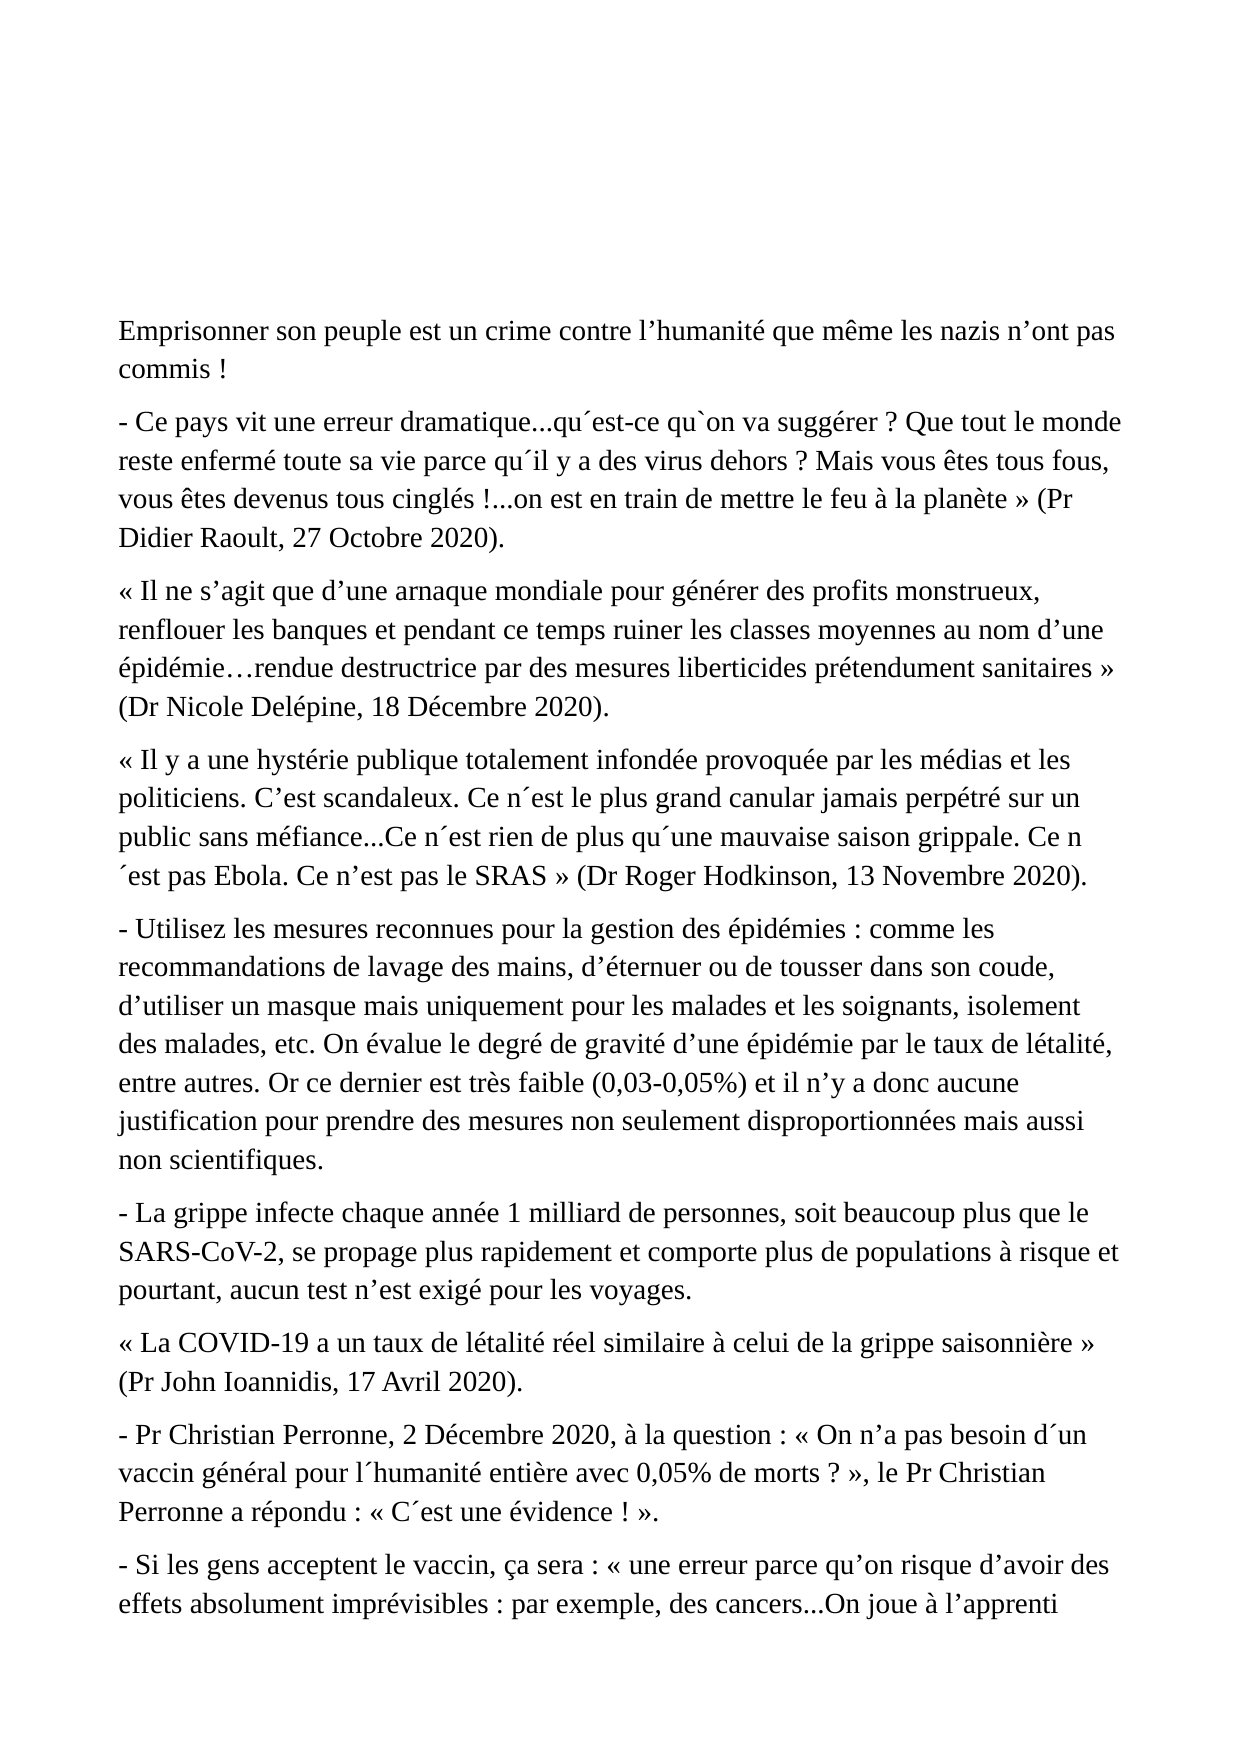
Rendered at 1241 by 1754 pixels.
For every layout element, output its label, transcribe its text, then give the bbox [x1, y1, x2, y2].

text - Si les gens acceptent le vaccin, ça sera : « une erreur parce qu’on risque d’avoir des effets absolument imprévisibles : par exemple, des cancers...On joue à l’apprenti [118, 1547, 1122, 1619]
text - Utilisez les mesures reconnues pour la gestion des épidémies : comme les recommandations de lavage des mains, d’éternuer ou de tousser dans son coude, d’utiliser un masque mais uniquement pour les malades et les soignants, isolement des malades, etc. On évalue le degré de gravité d’une épidémie par le taux de létalité, entre autres. Or ce dernier est très faible (0,03-0,05%) et il n’y a donc aucune justification pour prendre des mesures non seulement disproportionnées mais aussi non scientifiques. [118, 911, 1122, 1176]
text Emprisonner son peuple est un crime contre l’humanité que même les nazis n’ont pas commis ! [118, 313, 1122, 385]
text « La COVID-19 a un taux de létalité réel similaire à celui de la grippe saisonnière » (Pr John Ioannidis, 17 Avril 2020). [118, 1325, 1122, 1397]
text « Il y a une hystérie publique totalement infondée provoquée par les médias et les politiciens. C’est scandaleux. Ce n´est le plus grand canular jamais perpétré sur un public sans méfiance...Ce n´est rien de plus qu´une mauvaise saison grippale. Ce n´est pas Ebola. Ce n’est pas le SRAS » (Dr Roger Hodkinson, 13 Novembre 2020). [118, 742, 1122, 891]
text « Il ne s’agit que d’une arnaque mondiale pour générer des profits monstrueux, renflouer les banques et pendant ce temps ruiner les classes moyennes au nom d’une épidémie…rendue destructrice par des mesures liberticides prétendument sanitaires » (Dr Nicole Delépine, 18 Décembre 2020). [118, 573, 1122, 722]
text - Pr Christian Perronne, 2 Décembre 2020, à la question : « On n’a pas besoin d´un vaccin général pour l´humanité entière avec 0,05% de morts ? », le Pr Christian Perronne a répondu : « C´est une évidence ! ». [118, 1417, 1122, 1528]
text - La grippe infecte chaque année 1 milliard de personnes, soit beaucoup plus que le SARS-CoV-2, se propage plus rapidement et comporte plus de populations à risque et pourtant, aucun test n’est exigé pour les voyages. [118, 1195, 1122, 1306]
text - Ce pays vit une erreur dramatique...qu´est-ce qu`on va suggérer ? Que tout le monde reste enfermé toute sa vie parce qu´il y a des virus dehors ? Mais vous êtes tous fous, vous êtes devenus tous cinglés !...on est en train de mettre le feu à la planète » (Pr Didier Raoult, 27 Octobre 2020). [118, 404, 1122, 554]
